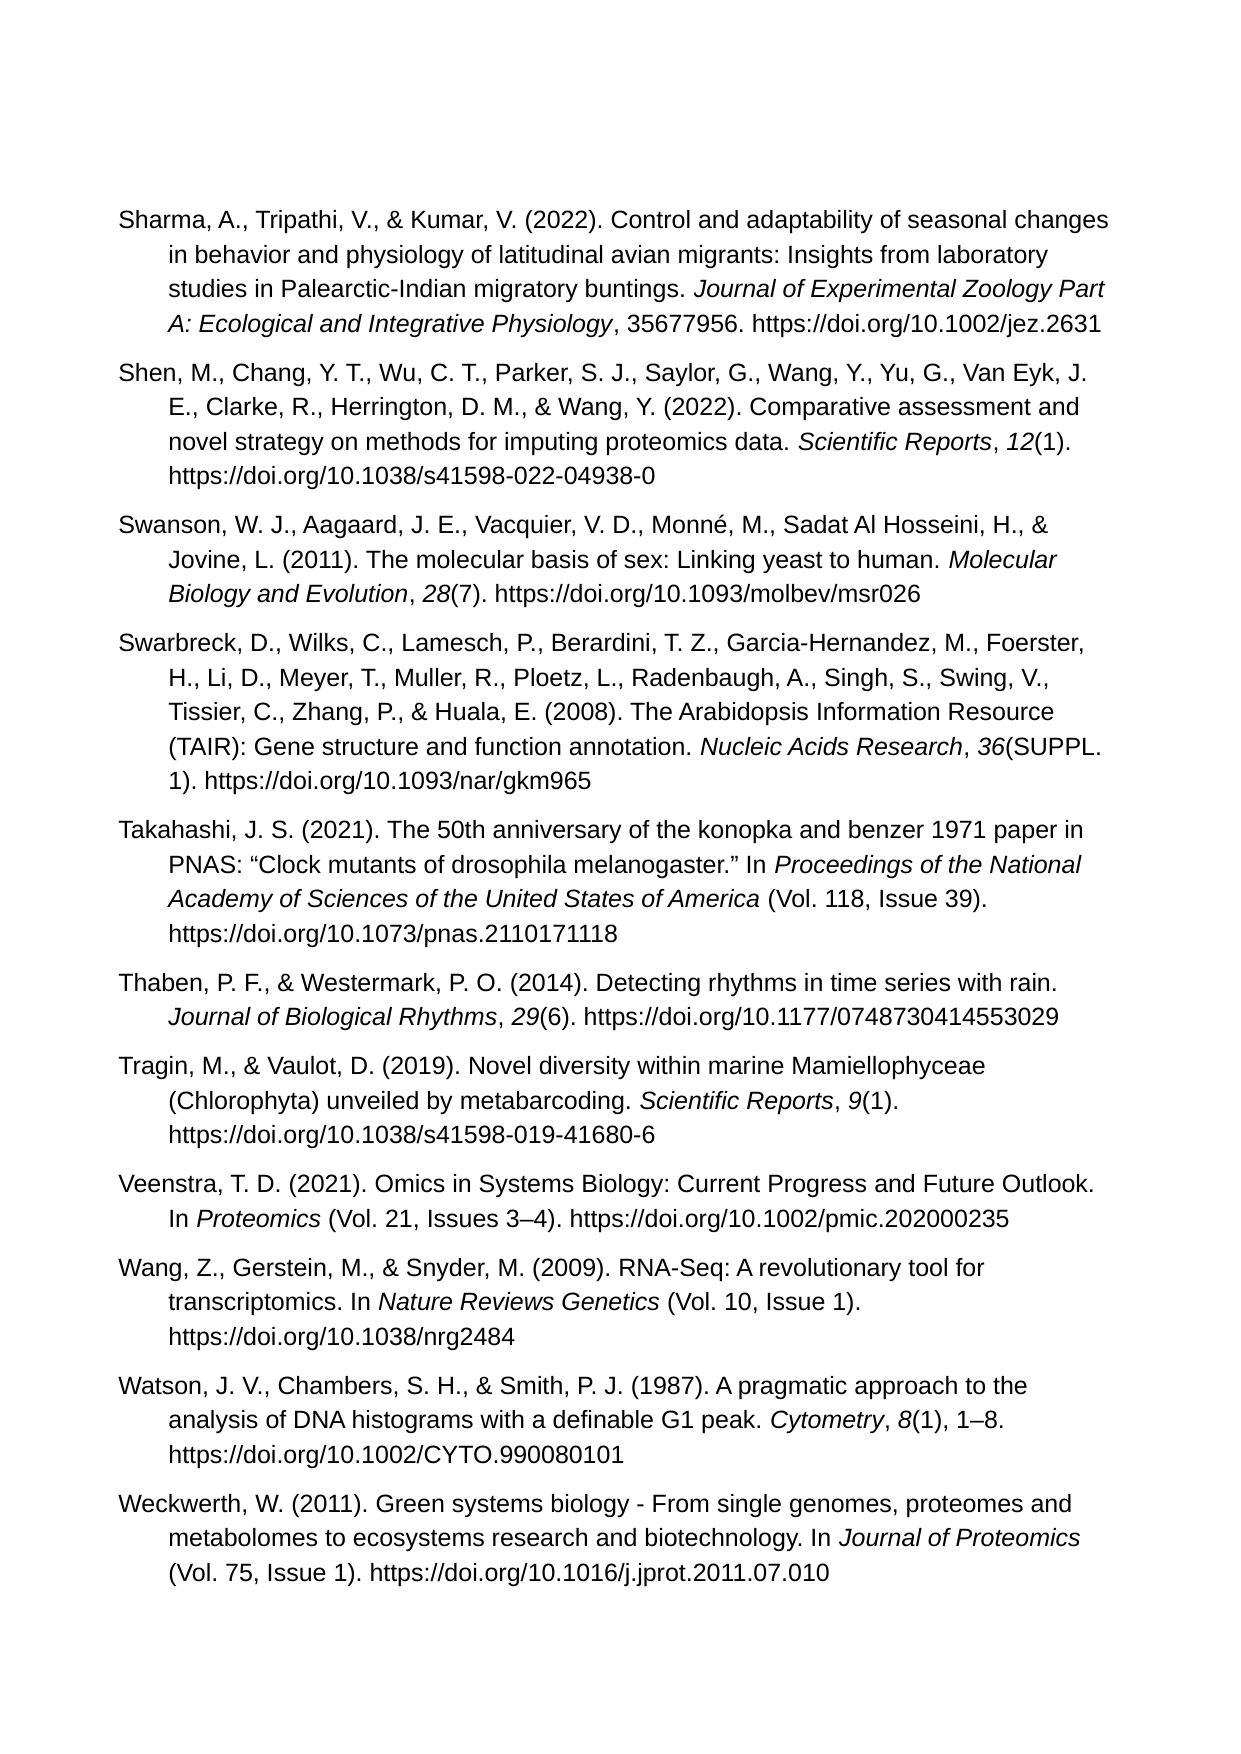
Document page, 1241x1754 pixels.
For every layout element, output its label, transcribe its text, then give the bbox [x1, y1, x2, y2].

text Veenstra, T. D. (2021). Omics in Systems Biology: Current Progress and Future Outlook. In Proteomics (Vol. 21, Issues 3–4). https://doi.org/10.1002/pmic.202000235 [118, 1169, 1122, 1232]
text Swanson, W. J., Aagaard, J. E., Vacquier, V. D., Monné, M., Sadat Al Hosseini, H., & Jovine, L. (2011). The molecular basis of sex: Linking yeast to human. Molecular Biology and Evolution, 28(7). https://doi.org/10.1093/molbev/msr026 [118, 510, 1122, 608]
text Sharma, A., Tripathi, V., & Kumar, V. (2022). Control and adaptability of seasonal changes in behavior and physiology of latitudinal avian migrants: Insights from laboratory studies in Palearctic-Indian migratory buntings. Journal of Experimental Zoology Part A: Ecological and Integrative Physiology, 35677956. https://doi.org/10.1002/jez.2631 [118, 205, 1122, 337]
text Swarbreck, D., Wilks, C., Lamesch, P., Berardini, T. Z., Garcia-Hernandez, M., Foerster, H., Li, D., Meyer, T., Muller, R., Ploetz, L., Radenbaugh, A., Singh, S., Swing, V., Tissier, C., Zhang, P., & Huala, E. (2008). The Arabidopsis Information Resource (TAIR): Gene structure and function annotation. Nucleic Acids Research, 36(SUPPL. 1). https://doi.org/10.1093/nar/gkm965 [118, 628, 1122, 795]
text Takahashi, J. S. (2021). The 50th anniversary of the konopka and benzer 1971 paper in PNAS: “Clock mutants of drosophila melanogaster.” In Proceedings of the National Academy of Sciences of the United States of America (Vol. 118, Issue 39). https://doi.org/10.1073/pnas.2110171118 [118, 815, 1122, 947]
text Watson, J. V., Chambers, S. H., & Smith, P. J. (1987). A pragmatic approach to the analysis of DNA histograms with a definable G1 peak. Cytometry, 8(1), 1–8. https://doi.org/10.1002/CYTO.990080101 [118, 1371, 1122, 1468]
text Tragin, M., & Vaulot, D. (2019). Novel diversity within marine Mamiellophyceae (Chlorophyta) unveiled by metabarcoding. Scientific Reports, 9(1). https://doi.org/10.1038/s41598-019-41680-6 [118, 1051, 1122, 1149]
text Shen, M., Chang, Y. T., Wu, C. T., Parker, S. J., Saylor, G., Wang, Y., Yu, G., Van Eyk, J. E., Clarke, R., Herrington, D. M., & Wang, Y. (2022). Comparative assessment and novel strategy on methods for imputing proteomics data. Scientific Reports, 12(1). https://doi.org/10.1038/s41598-022-04938-0 [118, 358, 1122, 490]
text Thaben, P. F., & Westermark, P. O. (2014). Detecting rhythms in time series with rain. Journal of Biological Rhythms, 29(6). https://doi.org/10.1177/0748730414553029 [118, 968, 1122, 1031]
text Wang, Z., Gerstein, M., & Snyder, M. (2009). RNA-Seq: A revolutionary tool for transcriptomics. In Nature Reviews Genetics (Vol. 10, Issue 1). https://doi.org/10.1038/nrg2484 [118, 1253, 1122, 1350]
text Weckwerth, W. (2011). Green systems biology - From single genomes, proteomes and metabolomes to ecosystems research and biotechnology. In Journal of Proteomics (Vol. 75, Issue 1). https://doi.org/10.1016/j.jprot.2011.07.010 [118, 1489, 1122, 1586]
